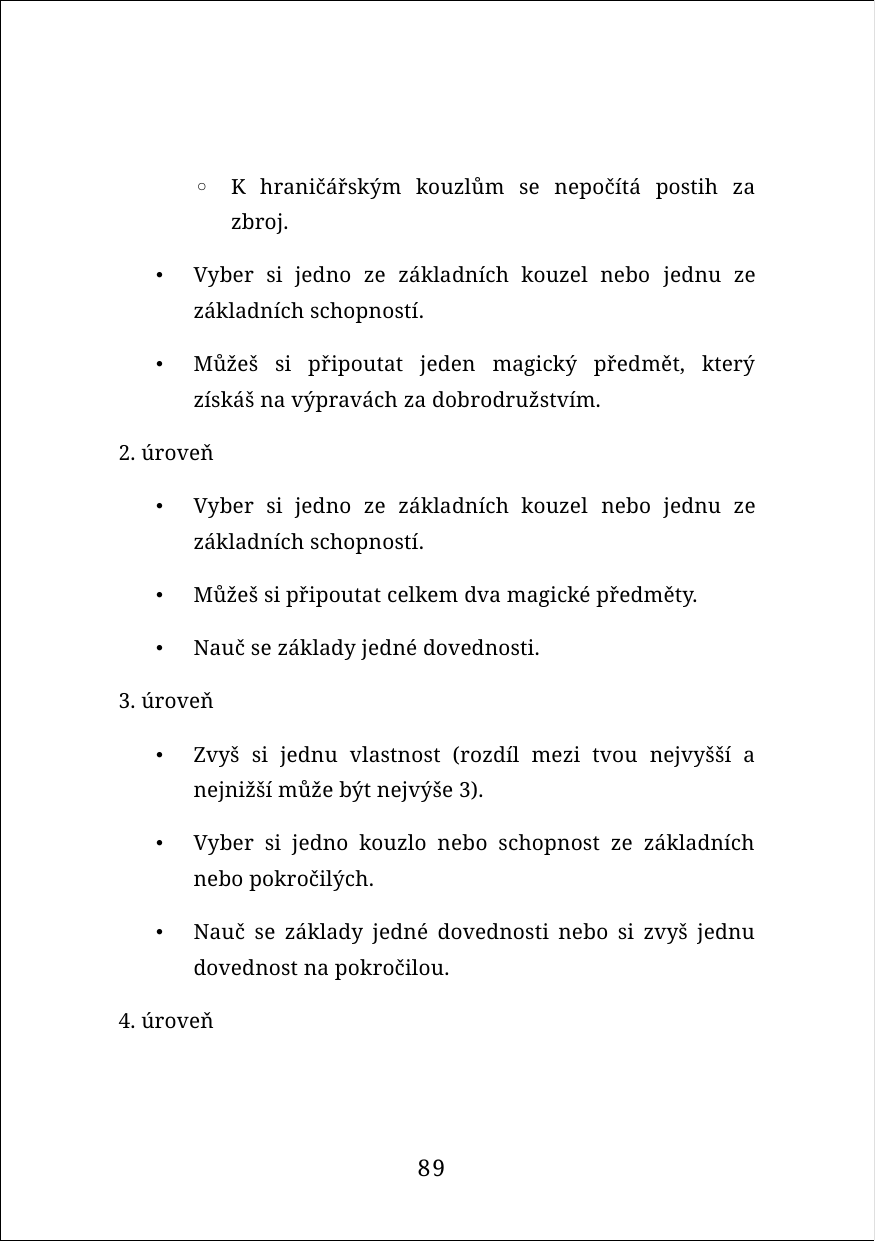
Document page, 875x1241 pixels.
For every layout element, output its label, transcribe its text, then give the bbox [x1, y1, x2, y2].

list Nauč se základy jedné dovednosti. [156, 633, 756, 662]
text 3. úroveň [118, 686, 756, 715]
list Vyber si jedno ze základních kouzel nebo jednu ze základních schopností. [156, 491, 756, 555]
list Zvyš si jednu vlastnost (rozdíl mezi tvou nejvyšší a nejnižší může být nejvýše 3). [156, 740, 756, 804]
list Můžeš si připoutat celkem dva magické předměty. [156, 580, 756, 608]
list Vyber si jedno kouzlo nebo schopnost ze základních nebo pokročilých. [156, 828, 756, 892]
list Nauč se základy jedné dovednosti nebo si zvyš jednu dovednost na pokročilou. [156, 917, 756, 981]
list Můžeš si připoutat jeden magický předmět, který získáš na výpravách za dobrodružstvím. [156, 349, 756, 413]
list K hraničářským kouzlům se nepočítá postih za zbroj. [193, 172, 756, 236]
text 2. úroveň [118, 438, 756, 466]
list Vyber si jedno ze základních kouzel nebo jednu ze základních schopností. [156, 261, 756, 324]
text 4. úroveň [118, 1006, 756, 1034]
